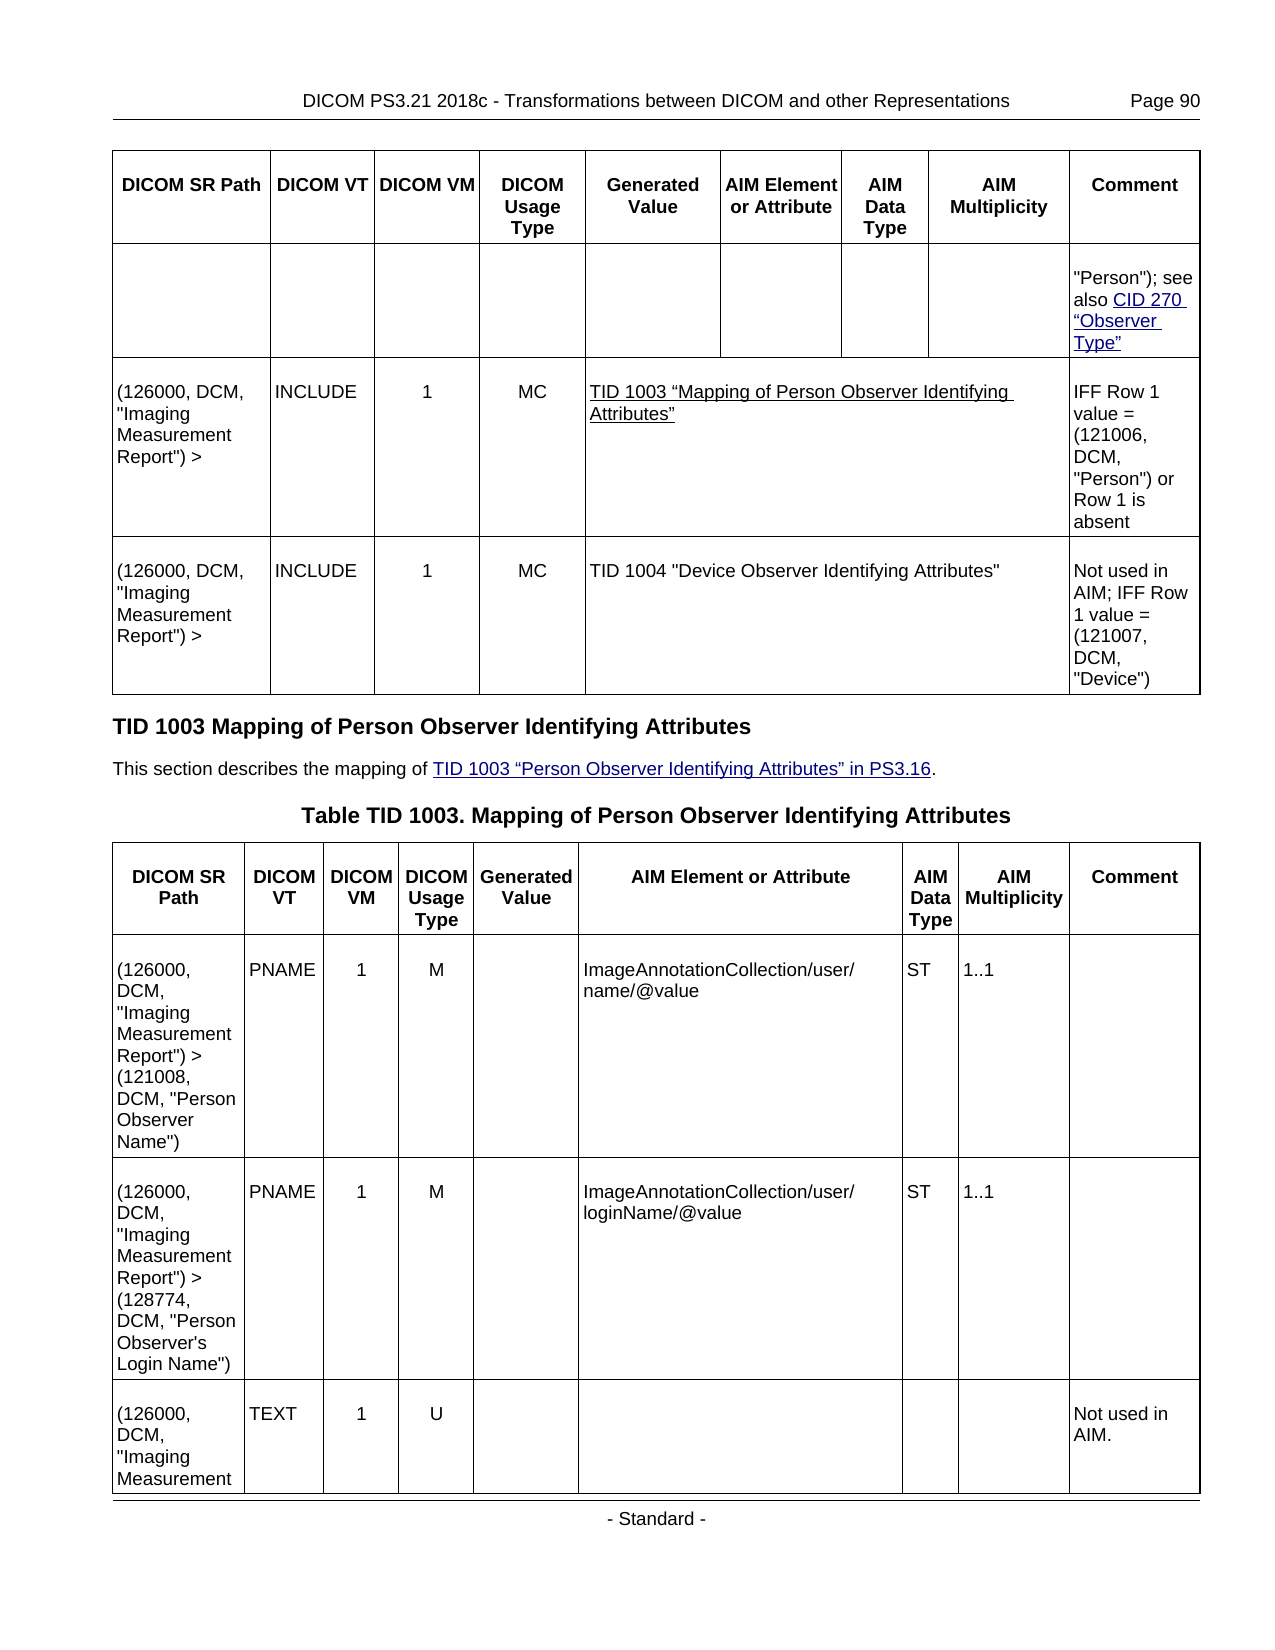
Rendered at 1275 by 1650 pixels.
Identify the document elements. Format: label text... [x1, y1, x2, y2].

table_header DICOM Usage Type [399, 843, 473, 934]
table_cell TID 1003 “Mapping of Person Observer Identifying Attributes” [586, 358, 1069, 536]
table_header AIM Data Type [842, 151, 928, 243]
table_cell (126000, DCM, "Imaging Measurement Report") > [113, 537, 270, 694]
table_header AIM Element or Attribute [579, 843, 902, 934]
table_cell [375, 244, 479, 357]
table_cell TID 1004 "Device Observer Identifying Attributes" [586, 537, 1069, 694]
text TID 1003 Mapping of Person Observer Identifying Attributes [112, 713, 1200, 739]
table_cell [959, 1380, 1069, 1493]
table_header AIM Data Type [903, 843, 958, 934]
table_header DICOM SR Path [113, 843, 244, 934]
table_cell MC [480, 358, 585, 536]
table_cell 1..1 [959, 1158, 1069, 1379]
table_cell Image​Annotation​​Collection/​user/​name/​@value [579, 935, 902, 1157]
table_cell [1070, 1158, 1199, 1379]
text This section describes the mapping of TID 1003 “Person Observer Identifying Attributes” in PS3.16. [112, 758, 1200, 780]
table_header Comment [1070, 151, 1199, 243]
table_cell [586, 244, 720, 357]
table_cell [929, 244, 1069, 357]
table_cell 1 [324, 1380, 398, 1493]
table_cell TEXT [245, 1380, 323, 1493]
table_cell [271, 244, 374, 357]
table_header AIM Multiplicity [929, 151, 1069, 243]
table_cell [721, 244, 841, 357]
table_cell (126000, DCM, "Imaging Measurement Report") > (121008, DCM, "Person Observer Name") [113, 935, 244, 1157]
table_cell MC [480, 537, 585, 694]
table_header DICOM Usage Type [480, 151, 585, 243]
table_header Generated Value [586, 151, 720, 243]
table_header DICOM VT [245, 843, 323, 934]
table_cell (126000, DCM, "Imaging Measurement [113, 1380, 244, 1493]
table_header DICOM VM [324, 843, 398, 934]
table_header DICOM SR Path [113, 151, 270, 243]
table_cell [474, 1380, 578, 1493]
table_cell 1 [324, 1158, 398, 1379]
table_header Comment [1070, 843, 1199, 934]
table_cell [1070, 935, 1199, 1157]
table_cell Not used in AIM; IFF Row 1 value = (121007, DCM, "Device") [1070, 537, 1199, 694]
table_cell [113, 244, 270, 357]
table_cell U [399, 1380, 473, 1493]
table_header Generated Value [474, 843, 578, 934]
table_cell M [399, 1158, 473, 1379]
table_cell INCLUDE [271, 358, 374, 536]
table_header DICOM VM [375, 151, 479, 243]
text Table TID 1003. Mapping of Person Observer Identifying Attributes [112, 802, 1200, 828]
table_header AIM Multiplicity [959, 843, 1069, 934]
table_cell 1..1 [959, 935, 1069, 1157]
table_cell [480, 244, 585, 357]
table_cell 1 [324, 935, 398, 1157]
table_cell [903, 1380, 958, 1493]
table_cell [579, 1380, 902, 1493]
table_cell [474, 1158, 578, 1379]
table_cell 1 [375, 537, 479, 694]
table_header DICOM VT [271, 151, 374, 243]
table_cell (126000, DCM, "Imaging Measurement Report") > [113, 358, 270, 536]
table_cell [474, 935, 578, 1157]
table_cell [842, 244, 928, 357]
table_cell INCLUDE [271, 537, 374, 694]
table_cell "Person"); see also CID 270 “Observer Type” [1070, 244, 1199, 357]
table_cell ST [903, 935, 958, 1157]
table_cell 1 [375, 358, 479, 536]
table_cell ST [903, 1158, 958, 1379]
table_header AIM Element or Attribute [721, 151, 841, 243]
table_cell PNAME [245, 1158, 323, 1379]
table_cell Image​Annotation​​Collection/​user/​loginName/​@value [579, 1158, 902, 1379]
table_cell PNAME [245, 935, 323, 1157]
table_cell Not used in AIM. [1070, 1380, 1199, 1493]
table_cell IFF Row 1 value = (121006, DCM, "Person") or Row 1 is absent [1070, 358, 1199, 536]
table_cell (126000, DCM, "Imaging Measurement Report") > (128774, DCM, "Person Observer's Login Name") [113, 1158, 244, 1379]
table_cell M [399, 935, 473, 1157]
